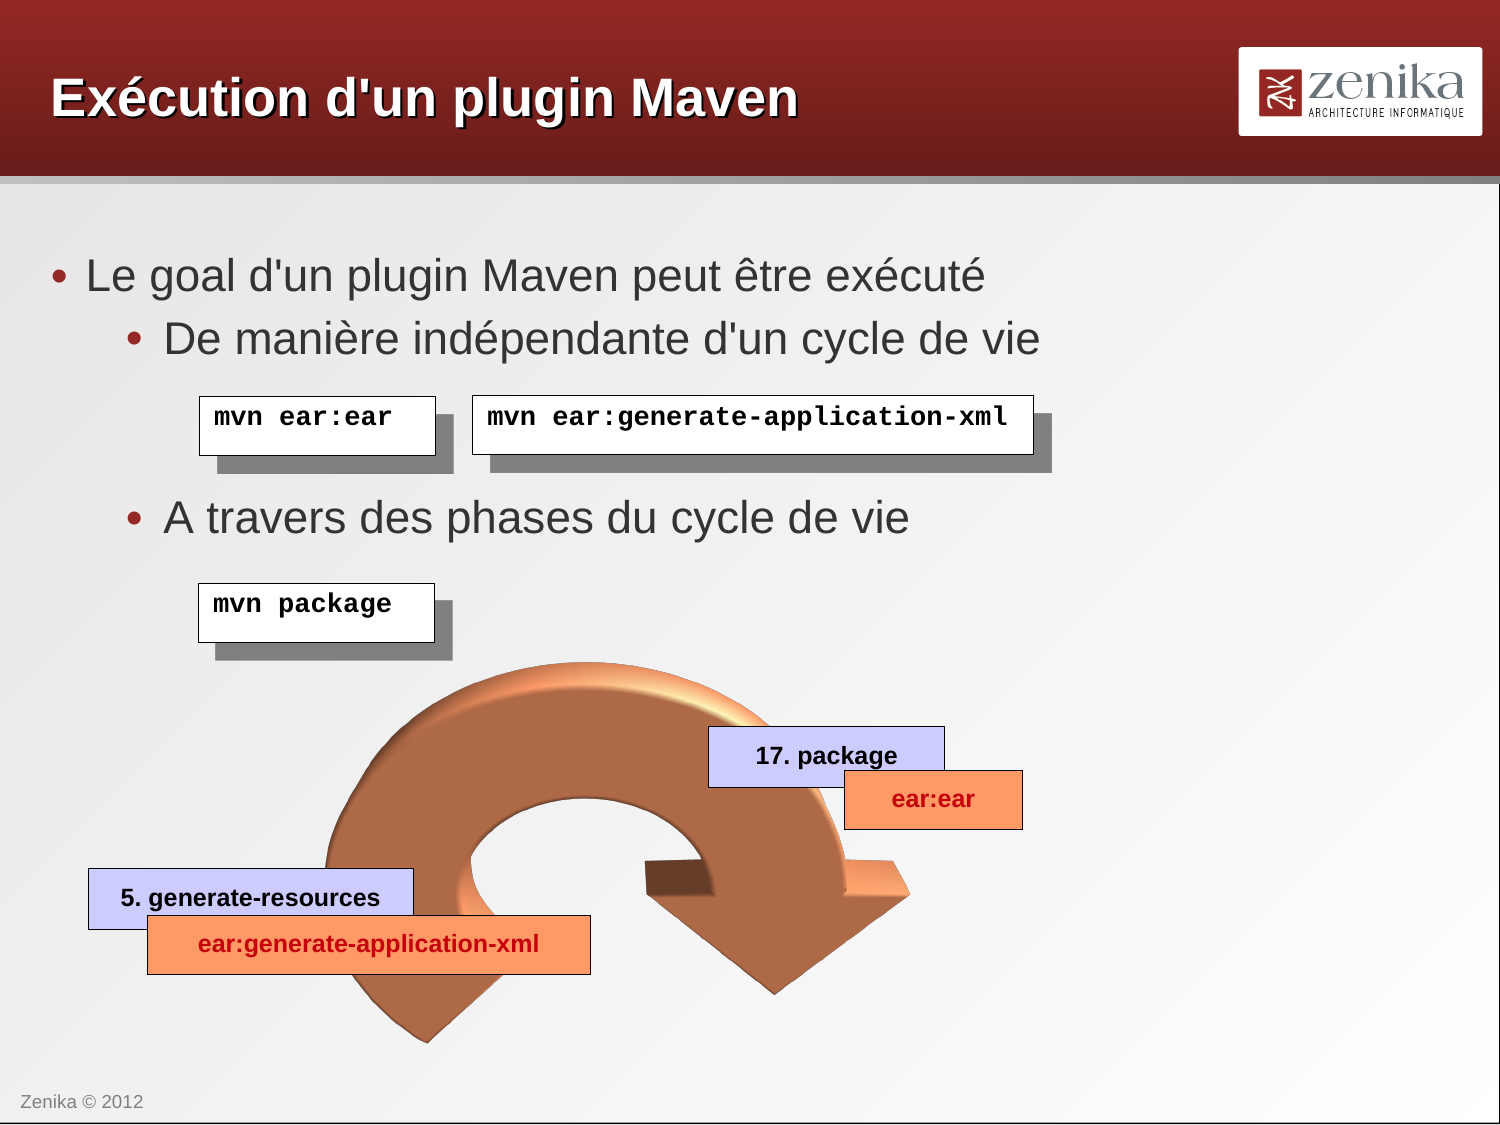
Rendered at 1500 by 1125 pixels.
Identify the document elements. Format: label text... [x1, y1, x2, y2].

text_box mvn package [198, 583, 435, 643]
text_box mvn ear:ear [199, 396, 436, 456]
text_box ear:ear [844, 770, 1023, 830]
list Le goal d'un plugin Maven peut être exécuté De manière indépendante d'un cycle de vie A travers des phases du cycle de vie [50, 249, 1435, 544]
text_box mvn ear:generate-application-xml [472, 395, 1034, 455]
text_box 5. generate-resources [88, 868, 414, 930]
text_box ear:generate-application-xml [147, 915, 591, 975]
text_box 17. package [708, 726, 945, 788]
title Exécution d'un plugin Maven [50, 15, 1206, 180]
picture [1257, 58, 1464, 125]
